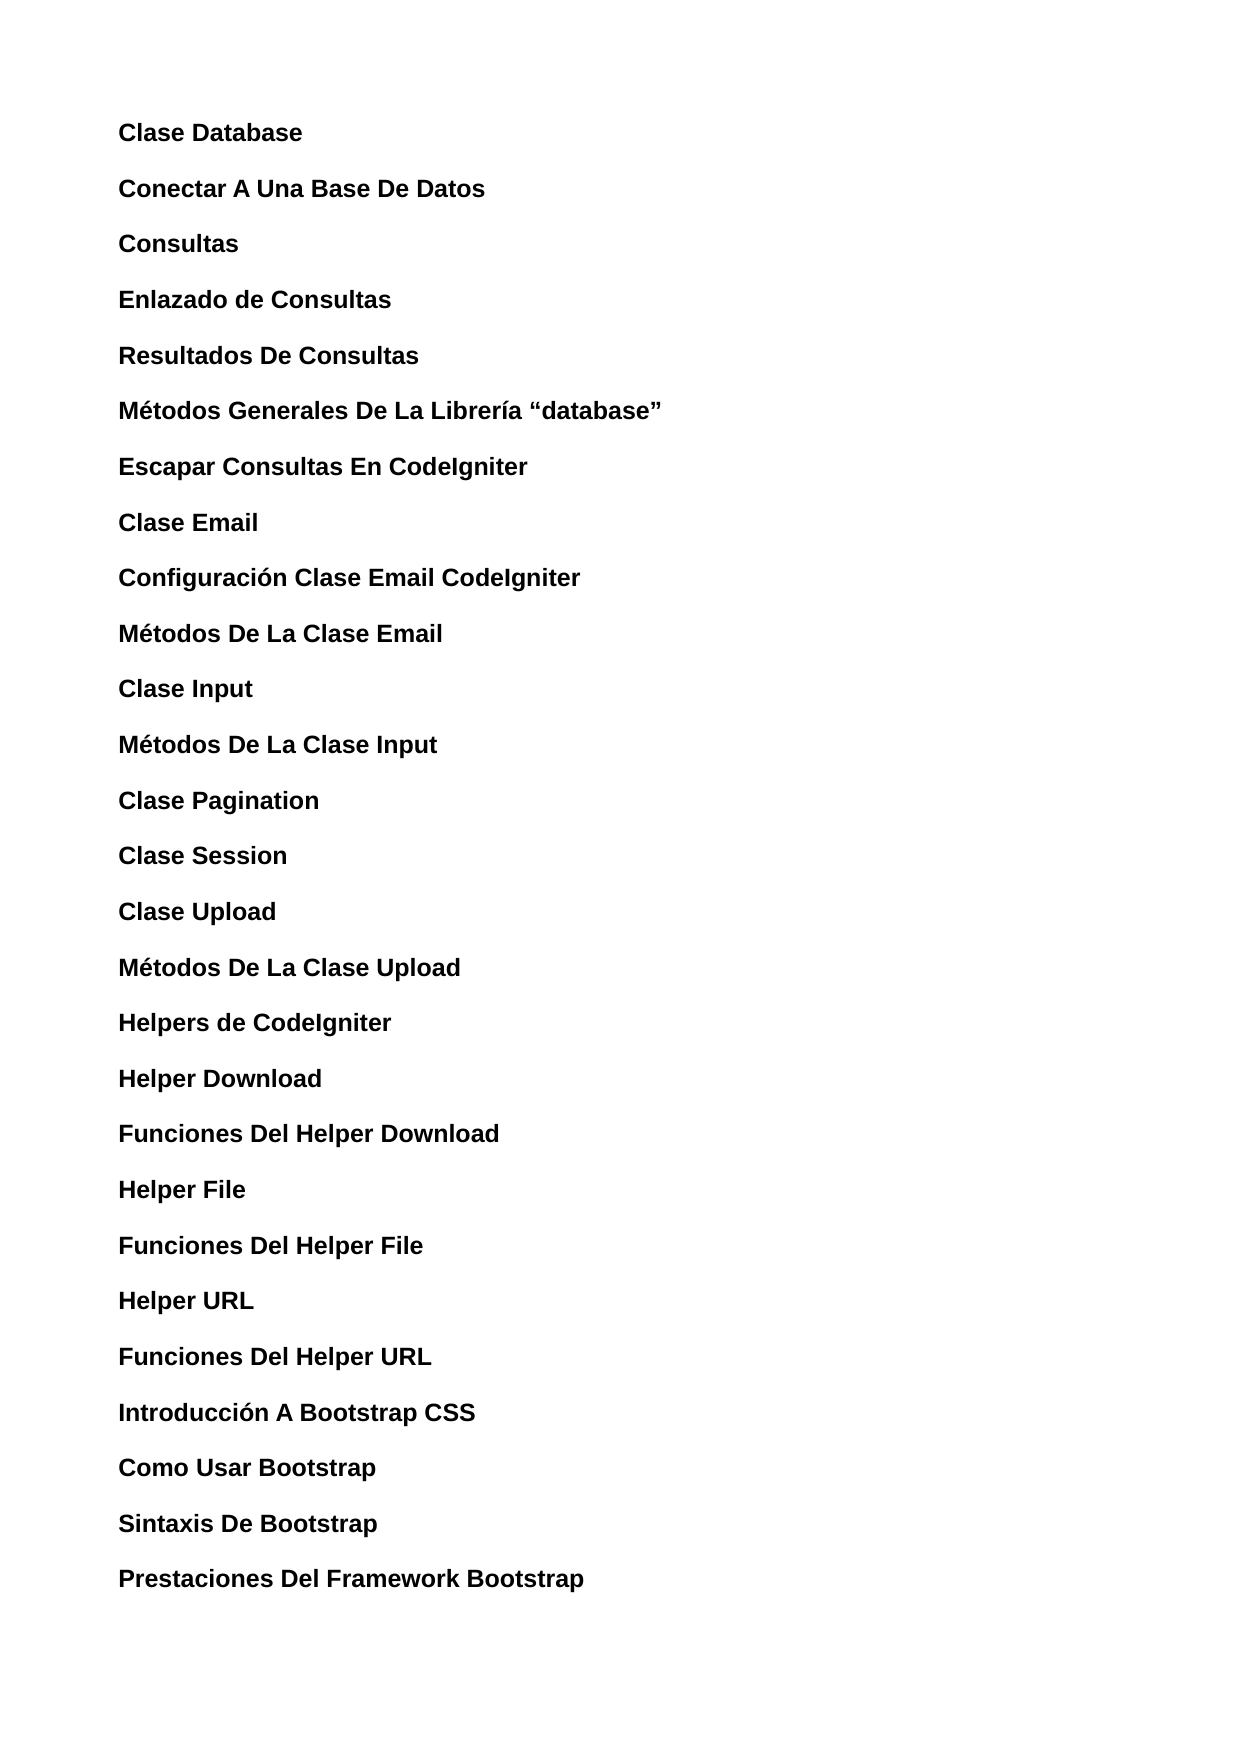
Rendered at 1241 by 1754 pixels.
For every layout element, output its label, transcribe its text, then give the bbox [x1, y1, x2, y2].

text Funciones Del Helper File [118, 1231, 1122, 1259]
text Clase Upload [118, 897, 1122, 926]
text Resultados De Consultas [118, 341, 1122, 369]
text Métodos De La Clase Input [118, 730, 1122, 759]
text Clase Input [118, 674, 1122, 703]
text Prestaciones Del Framework Bootstrap [118, 1564, 1122, 1593]
text Introducción A Bootstrap CSS [118, 1397, 1122, 1426]
text Enlazado de Consultas [118, 285, 1122, 314]
text Como Usar Bootstrap [118, 1453, 1122, 1482]
text Sintaxis De Bootstrap [118, 1509, 1122, 1537]
text Escapar Consultas En CodeIgniter [118, 452, 1122, 481]
text Clase Pagination [118, 786, 1122, 814]
text Funciones Del Helper Download [118, 1119, 1122, 1148]
text Consultas [118, 229, 1122, 258]
text Helper Download [118, 1064, 1122, 1092]
text Helpers de CodeIgniter [118, 1008, 1122, 1037]
text Funciones Del Helper URL [118, 1342, 1122, 1371]
text Conectar A Una Base De Datos [118, 174, 1122, 202]
text Clase Session [118, 841, 1122, 870]
text Métodos Generales De La Librería “database” [118, 396, 1122, 425]
text Helper URL [118, 1286, 1122, 1315]
text Configuración Clase Email CodeIgniter [118, 563, 1122, 592]
text Clase Database [118, 118, 1122, 147]
text Clase Email [118, 507, 1122, 536]
text Métodos De La Clase Email [118, 619, 1122, 647]
text Helper File [118, 1175, 1122, 1204]
text Métodos De La Clase Upload [118, 952, 1122, 981]
